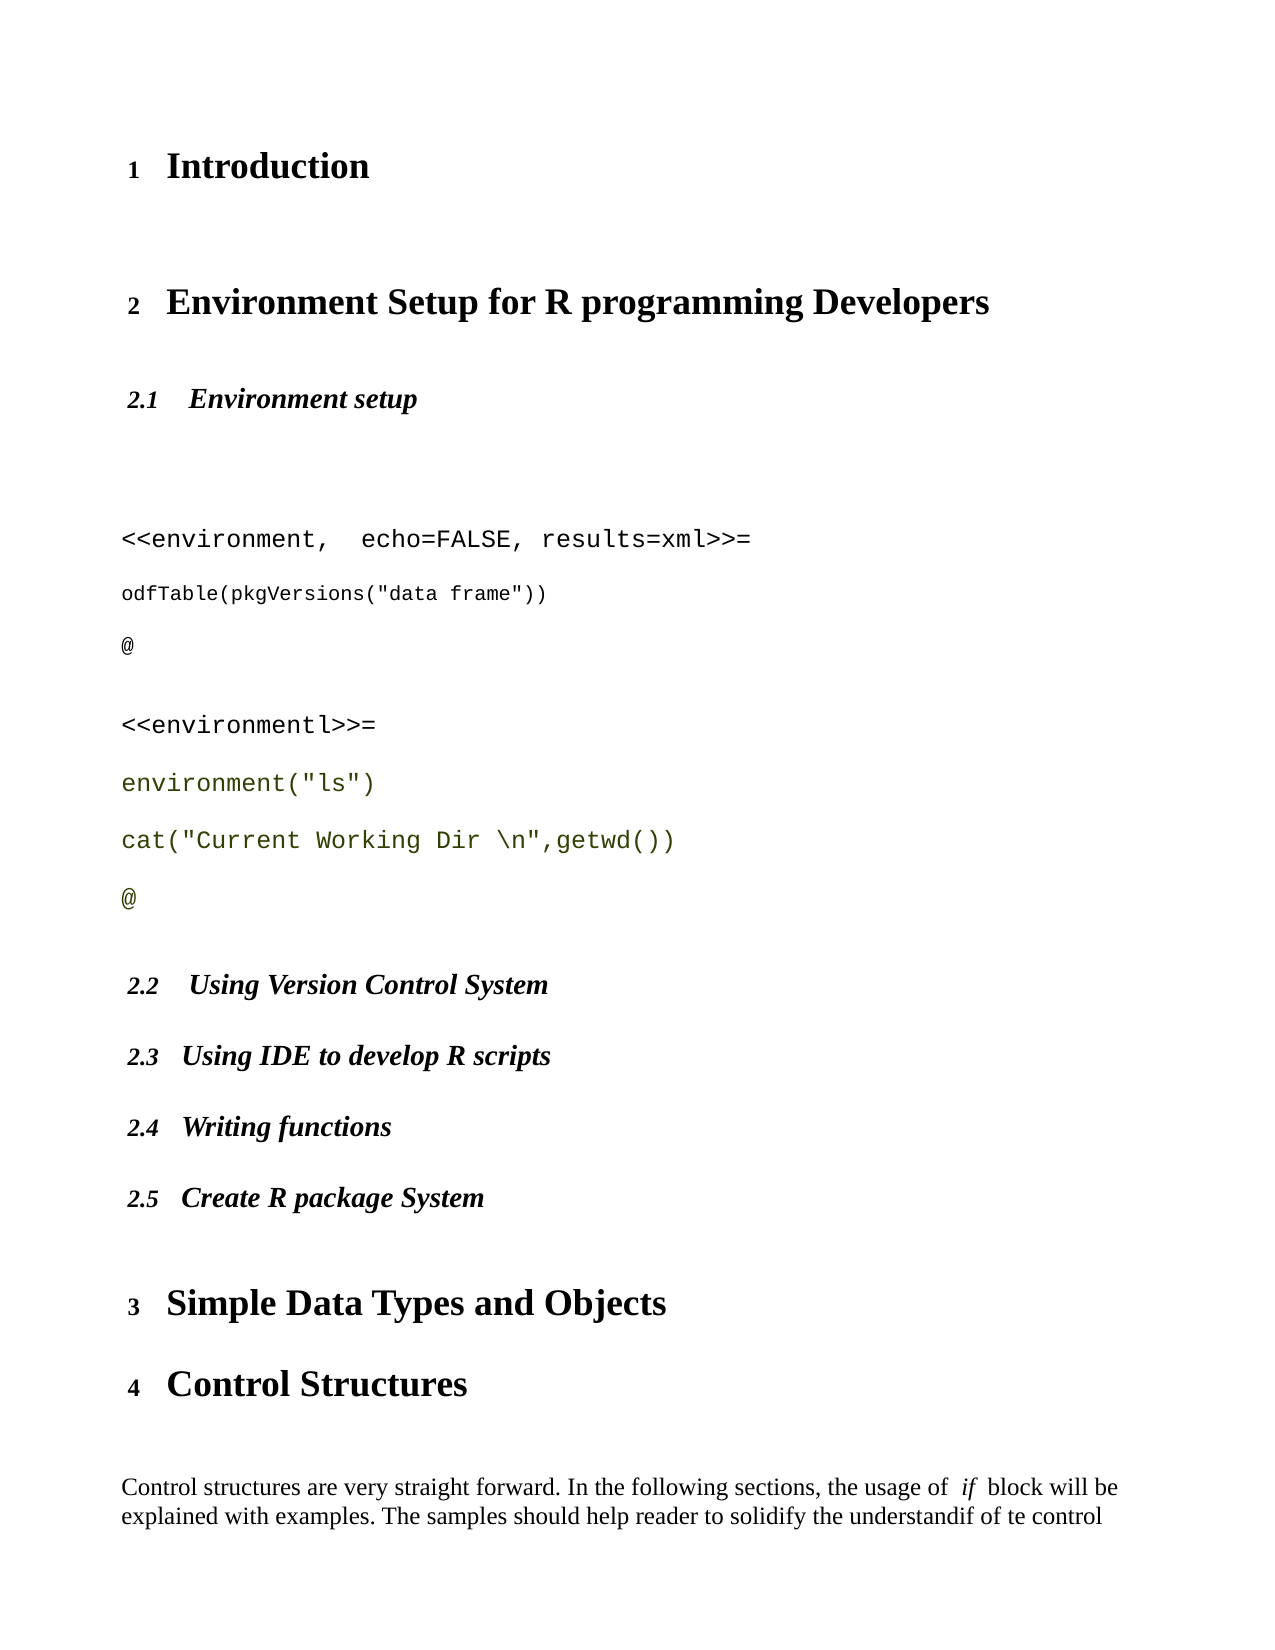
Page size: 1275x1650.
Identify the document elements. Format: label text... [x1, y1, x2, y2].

text cat("Current Working Dir \n",getwd()) [121, 828, 1158, 856]
text <<environmentl>>= [121, 712, 1158, 741]
text @ [121, 636, 1158, 659]
subtitle Control Structures [121, 1361, 1158, 1404]
subtitle Using IDE to develop R scripts [121, 1038, 1158, 1072]
text Control structures are very straight forward. In the following sections, the usage of if block will be explained with examples. The samples should help reader to solidify the understandif of te control [121, 1472, 1158, 1530]
subtitle Introduction [121, 143, 1158, 186]
text odfTable(pkgVersions("data frame")) [121, 583, 1158, 606]
subtitle Environment setup [121, 382, 1158, 415]
subtitle Create R package System [121, 1181, 1158, 1214]
subtitle Environment Setup for R programming Developers [121, 279, 1158, 322]
subtitle Writing functions [121, 1109, 1158, 1143]
text @ [121, 886, 1158, 914]
subtitle Simple Data Types and Objects [121, 1280, 1158, 1323]
subtitle Using Version Control System [121, 967, 1158, 1001]
text <<environment, echo=FALSE, results=xml>>= [121, 526, 1158, 555]
text environment("ls") [121, 770, 1158, 798]
